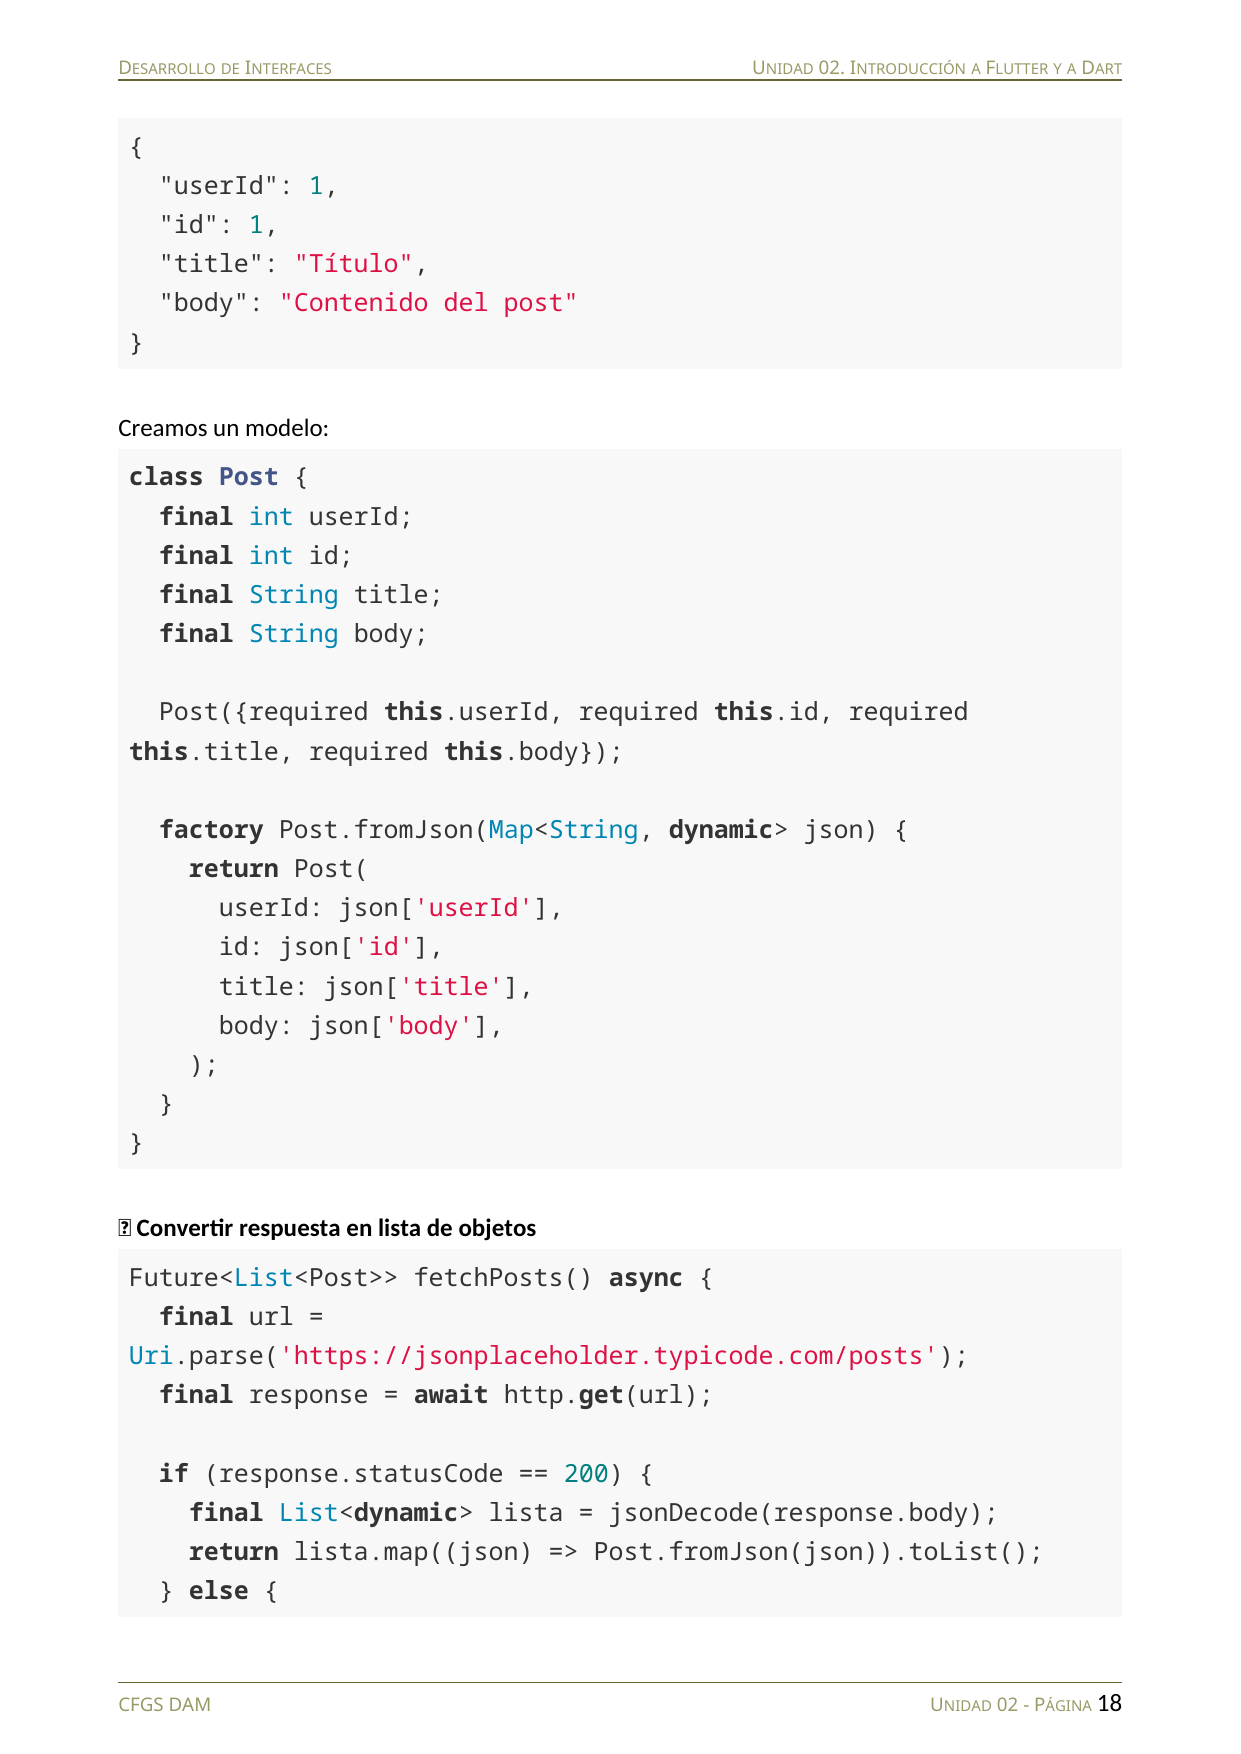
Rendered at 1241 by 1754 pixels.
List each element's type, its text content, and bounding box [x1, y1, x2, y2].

table_header class Post { final int userId; final int id; final String title; final String body; Post({required this.userId, required this.id, required this.title, required this.body}); factory Post.fromJson(Map<String, dynamic> json) { return Post( userId: json['userId'], id: json['id'], title: json['title'], body: json['body'], ); } } [118, 449, 1122, 1169]
text Creamos un modelo: [118, 412, 1122, 442]
table_header { "userId": 1, "id": 1, "title": "Título", "body": "Contenido del post" } [118, 118, 1122, 369]
text 🔷 Convertir respuesta en lista de objetos [118, 1212, 1122, 1243]
table_header Future<List<Post>> fetchPosts() async { final url = Uri.parse('https://jsonplaceholder.typicode.com/posts'); final response = await http.get(url); if (response.statusCode == 200) { final List<dynamic> lista = jsonDecode(response.body); return lista.map((json) => Post.fromJson(json)).toList(); } else { [118, 1249, 1122, 1617]
